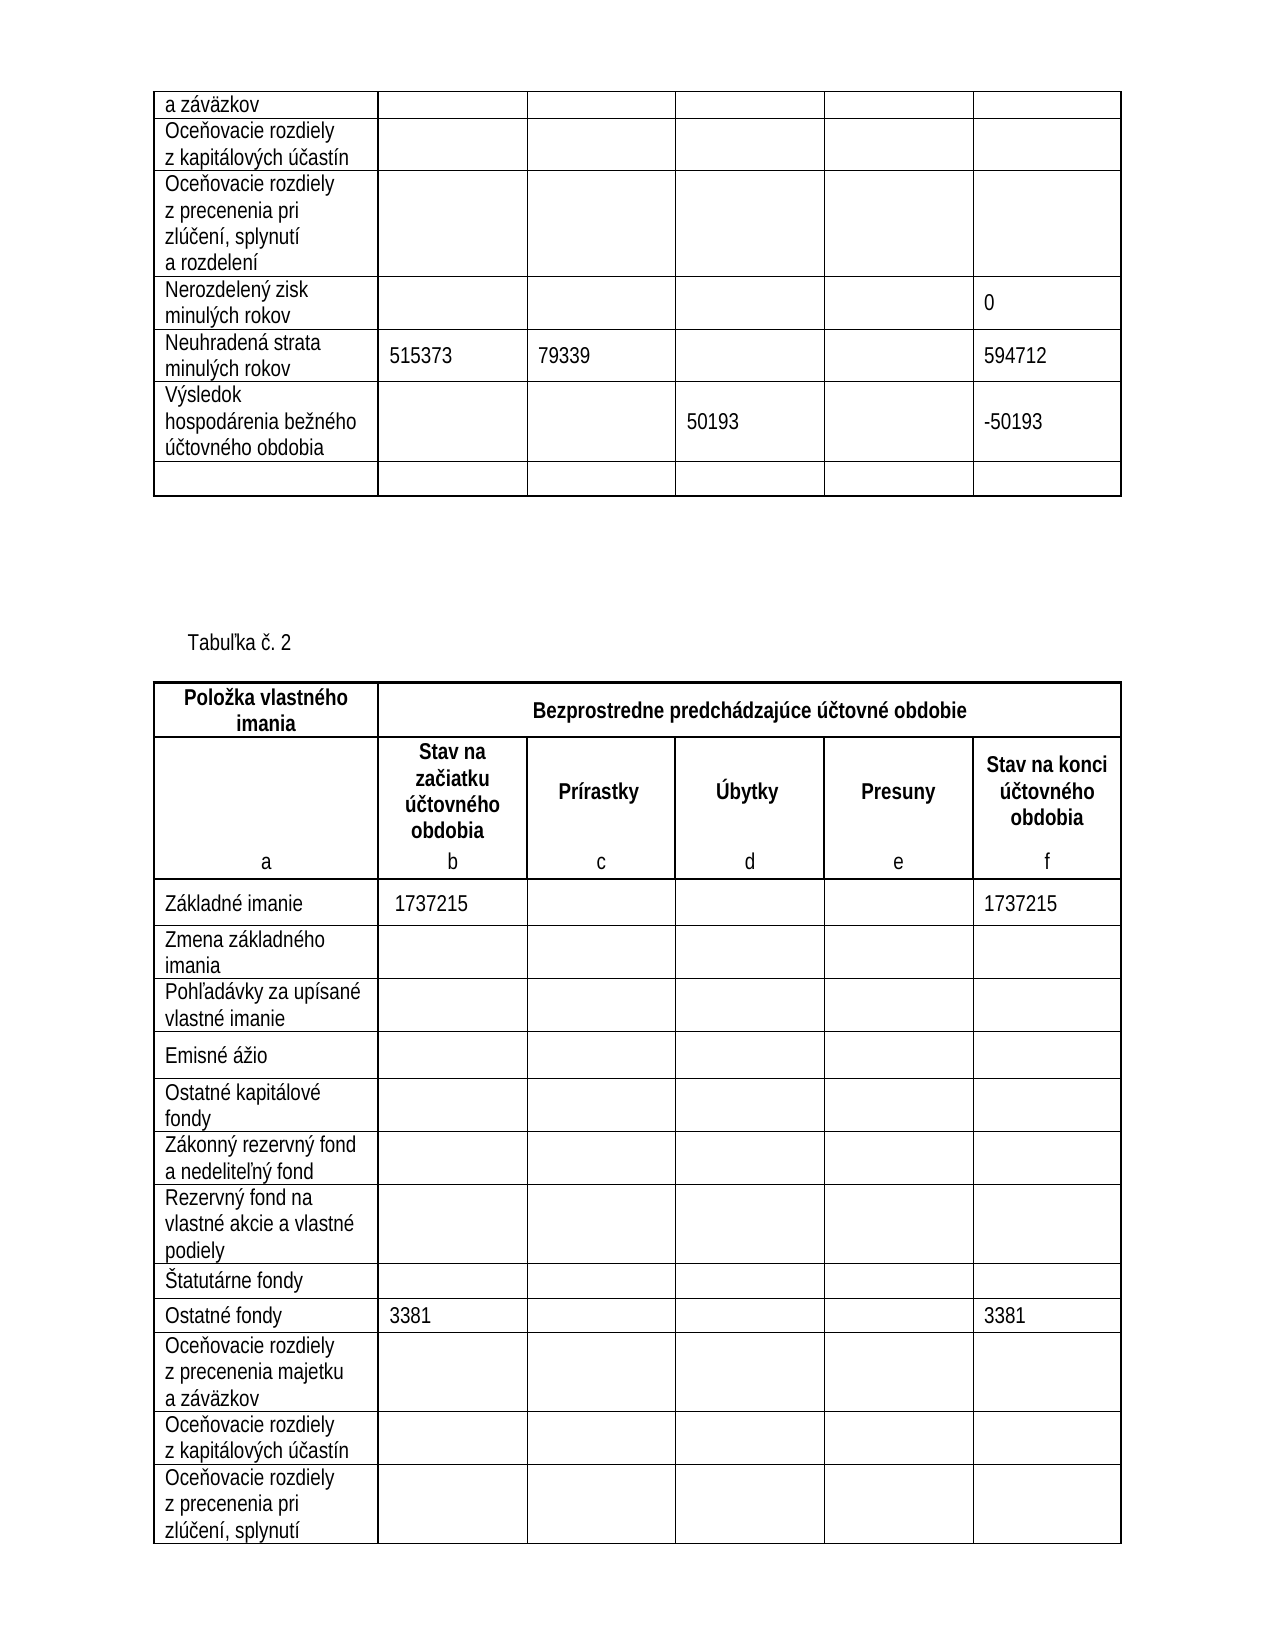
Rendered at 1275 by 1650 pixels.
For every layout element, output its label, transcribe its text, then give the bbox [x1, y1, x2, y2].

table_cell [825, 979, 973, 1031]
table_cell 50193 [676, 382, 824, 461]
table_cell [528, 1299, 675, 1332]
table_cell [676, 462, 824, 495]
table_cell d [676, 844, 823, 878]
table_cell [379, 1132, 527, 1184]
table_cell [825, 1299, 973, 1332]
table_cell Ostatné fondy [155, 1299, 377, 1332]
text Tabuľka č. 2 [187, 629, 1087, 655]
table_cell [528, 277, 675, 328]
table_cell [825, 1412, 973, 1464]
table_cell Oceňovacie rozdiely z precenenia pri zlúčení, splynutí [155, 1465, 377, 1543]
table_cell [528, 1412, 675, 1464]
table_cell [379, 1465, 527, 1543]
table_cell [528, 880, 675, 925]
table_cell [379, 1032, 527, 1078]
table_cell [974, 979, 1120, 1031]
table_cell Oceňovacie rozdiely z kapitálových účastín [155, 119, 377, 170]
table_cell [825, 1333, 973, 1411]
table_cell Zákonný rezervný fond a nedeliteľný fond [155, 1132, 377, 1184]
table_cell [528, 119, 675, 170]
table_header Bezprostredne predchádzajúce účtovné obdobie [379, 684, 1120, 736]
table_cell [528, 1032, 675, 1078]
table_cell Emisné ážio [155, 1032, 377, 1078]
table_cell [379, 1412, 527, 1464]
table_cell [676, 880, 824, 925]
table_cell [528, 171, 675, 276]
table_cell [379, 979, 527, 1031]
table_cell [974, 1412, 1120, 1464]
table_cell [379, 1333, 527, 1411]
table_cell c [528, 844, 674, 878]
table_cell f [974, 844, 1120, 878]
table_cell [825, 1185, 973, 1263]
table_cell [825, 119, 973, 170]
table_cell [974, 1185, 1120, 1263]
table_cell [528, 1333, 675, 1411]
table_cell a [155, 844, 377, 878]
table_cell [974, 119, 1120, 170]
table_cell [676, 1032, 824, 1078]
table_cell [528, 1132, 675, 1184]
table_cell [528, 1079, 675, 1131]
table_cell [528, 1264, 675, 1297]
table_cell [379, 926, 527, 978]
table_cell [974, 1465, 1120, 1543]
table_cell [676, 1079, 824, 1131]
table_cell 3381 [974, 1299, 1120, 1332]
table_cell [676, 171, 824, 276]
table_cell [676, 92, 824, 117]
table_cell [379, 1185, 527, 1263]
table_cell e [825, 844, 972, 878]
table_cell [825, 880, 973, 925]
table_cell [974, 1079, 1120, 1131]
table_cell [974, 1333, 1120, 1411]
table_cell [528, 926, 675, 978]
table_cell [825, 926, 973, 978]
table_cell [974, 1132, 1120, 1184]
table_cell Neuhradená strata minulých rokov [155, 330, 377, 381]
table_cell [825, 1032, 973, 1078]
table_cell [155, 462, 377, 495]
table_cell 1737215 [379, 880, 527, 925]
table_cell Základné imanie [155, 880, 377, 925]
table_cell [379, 382, 527, 461]
table_cell b [379, 844, 526, 878]
table_cell [676, 926, 824, 978]
table_cell [974, 926, 1120, 978]
table_cell [676, 1264, 824, 1297]
table_cell [379, 1264, 527, 1297]
table_cell 79339 [528, 330, 675, 381]
table_cell Oceňovacie rozdiely z precenenia pri zlúčení, splynutí a rozdelení [155, 171, 377, 276]
table_cell -50193 [974, 382, 1120, 461]
table_cell [528, 1185, 675, 1263]
table_cell [825, 382, 973, 461]
table_cell [528, 382, 675, 461]
table_cell Oceňovacie rozdiely z precenenia majetku a záväzkov [155, 1333, 377, 1411]
table_cell 0 [974, 277, 1120, 328]
table_cell 594712 [974, 330, 1120, 381]
table_cell Zmena základného imania [155, 926, 377, 978]
table_header Položka vlastného imania [155, 684, 377, 736]
table_cell [974, 1032, 1120, 1078]
table_cell [825, 330, 973, 381]
table_cell Stav na začiatku účtovného obdobia [379, 738, 526, 844]
table_cell [379, 1079, 527, 1131]
table_cell [974, 1264, 1120, 1297]
table_cell [379, 171, 527, 276]
table_cell Štatutárne fondy [155, 1264, 377, 1297]
table_cell Prírastky [528, 738, 674, 844]
table_cell Stav na konci účtovného obdobia [974, 738, 1120, 844]
table_cell [676, 277, 824, 328]
table_cell [528, 979, 675, 1031]
table_cell [676, 330, 824, 381]
table_cell [676, 1333, 824, 1411]
table_cell [676, 1412, 824, 1464]
table_cell [155, 738, 377, 844]
table_cell 515373 [379, 330, 527, 381]
table_cell Pohľadávky za upísané vlastné imanie [155, 979, 377, 1031]
table_cell [528, 1465, 675, 1543]
table_cell [528, 92, 675, 117]
table_cell [676, 1465, 824, 1543]
table_cell [825, 1465, 973, 1543]
table_cell [379, 462, 527, 495]
table_cell [825, 92, 973, 117]
table_cell [379, 119, 527, 170]
table_cell [676, 119, 824, 170]
table_cell [974, 92, 1120, 117]
table_cell [528, 462, 675, 495]
table_cell [825, 1132, 973, 1184]
table_cell [676, 1185, 824, 1263]
table_cell [676, 979, 824, 1031]
table_cell Oceňovacie rozdiely z kapitálových účastín [155, 1412, 377, 1464]
table_cell [825, 462, 973, 495]
table_cell 3381 [379, 1299, 527, 1332]
table_cell [825, 1079, 973, 1131]
table_cell [974, 171, 1120, 276]
table_cell Ostatné kapitálové fondy [155, 1079, 377, 1131]
table_cell [825, 277, 973, 328]
table_cell [974, 462, 1120, 495]
table_cell 1737215 [974, 880, 1120, 925]
table_cell [825, 171, 973, 276]
table_cell Presuny [825, 738, 972, 844]
table_cell [676, 1299, 824, 1332]
table_cell Úbytky [676, 738, 823, 844]
table_cell Nerozdelený zisk minulých rokov [155, 277, 377, 328]
table_cell [379, 92, 527, 117]
table_cell [825, 1264, 973, 1297]
table_cell [379, 277, 527, 328]
table_cell [676, 1132, 824, 1184]
table_cell a záväzkov [155, 92, 377, 117]
table_cell Výsledok hospodárenia bežného účtovného obdobia [155, 382, 377, 461]
table_cell Rezervný fond na vlastné akcie a vlastné podiely [155, 1185, 377, 1263]
